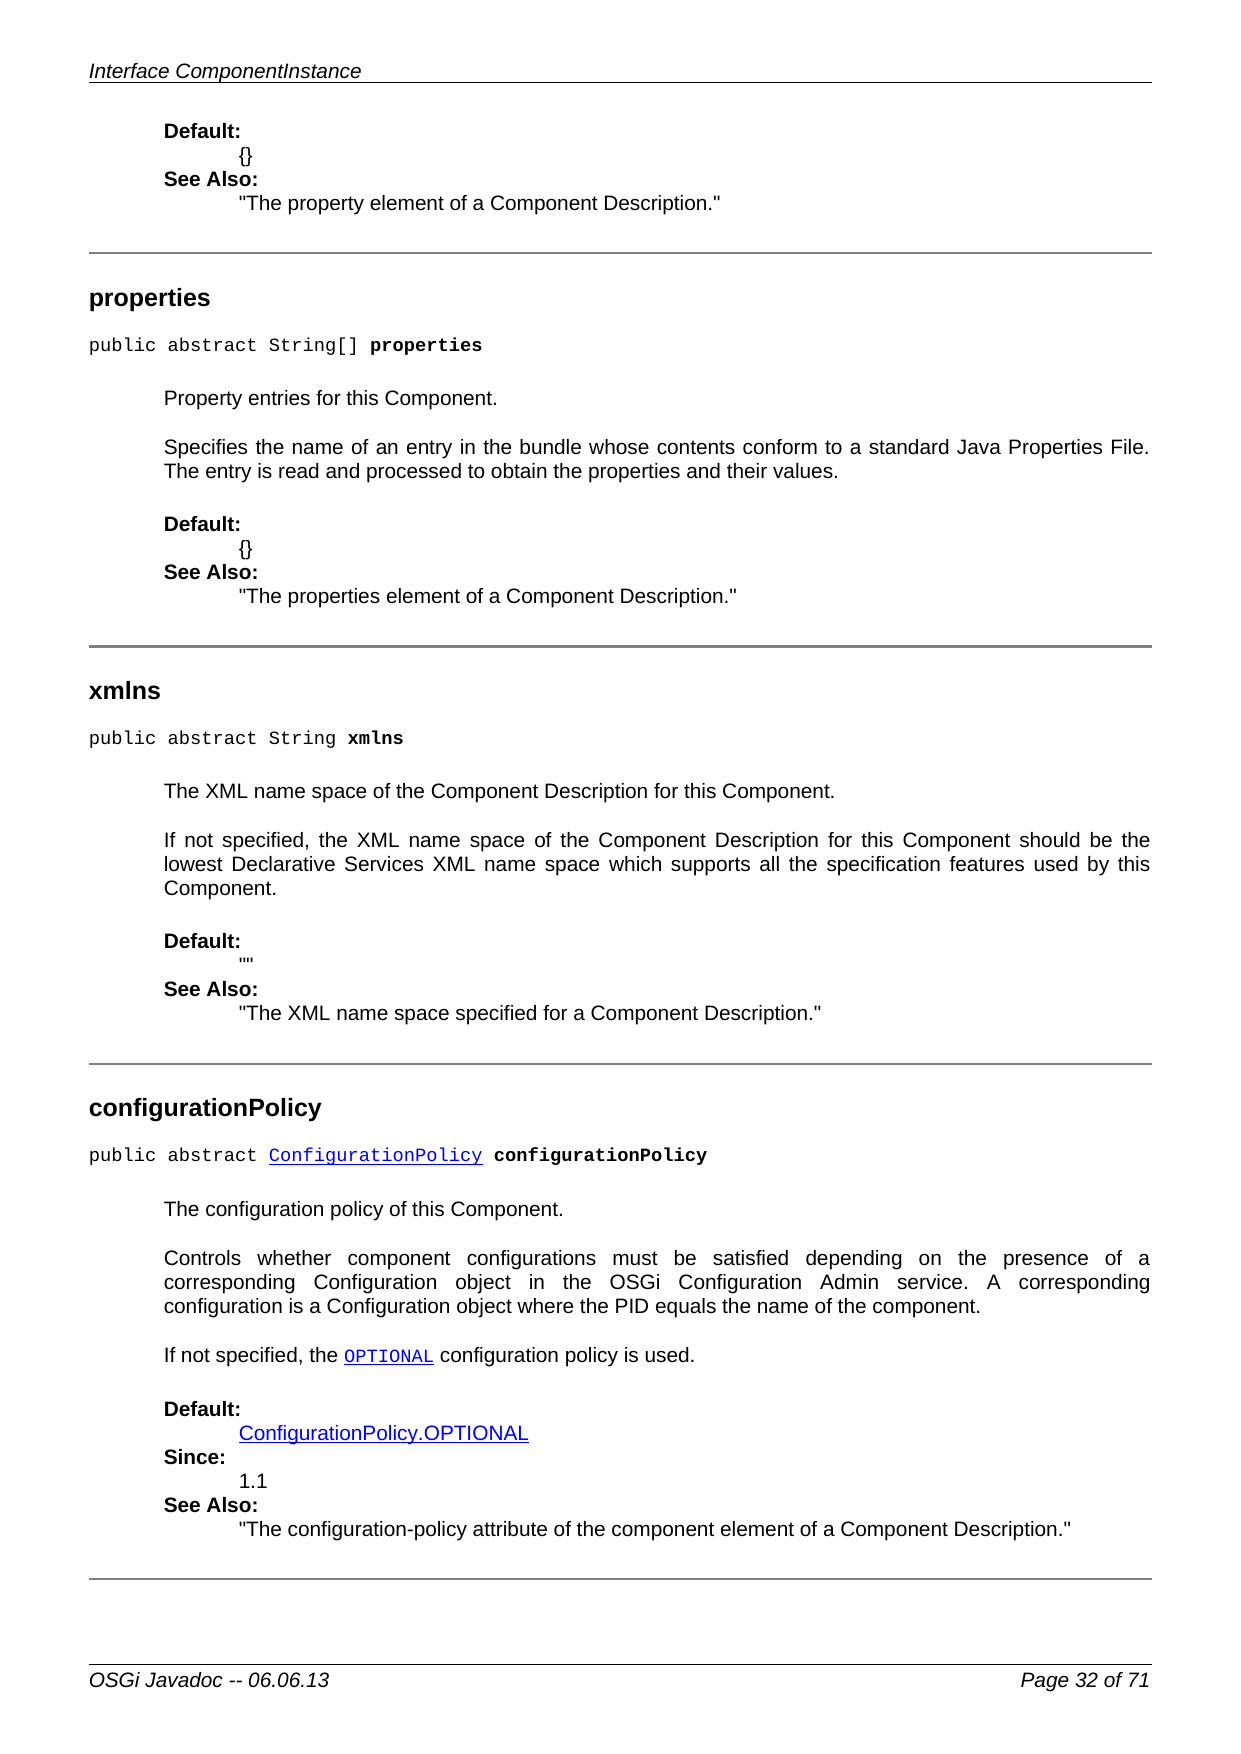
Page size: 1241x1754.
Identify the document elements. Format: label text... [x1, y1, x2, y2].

text {} [238, 142, 1152, 166]
subtitle configurationPolicy [88, 1093, 1152, 1122]
text Controls whether component configurations must be satisfied depending on the presence of a corresponding Configuration object in the OSGi Configuration Admin service. A corresponding configuration is a Configuration object where the PID equals the name of the component. [163, 1246, 1152, 1317]
text Default: [163, 118, 1152, 142]
text {} [238, 536, 1152, 560]
subtitle properties [88, 282, 1152, 311]
text 1.1 [238, 1469, 1152, 1493]
text Default: [163, 512, 1152, 536]
text public abstract String xmlns [88, 729, 1152, 750]
subtitle xmlns [88, 676, 1152, 705]
text Specifies the name of an entry in the bundle whose contents conform to a standard Java Properties File. The entry is read and processed to obtain the properties and their values. [163, 435, 1152, 483]
text See Also: [163, 977, 1152, 1001]
text Default: [163, 929, 1152, 953]
text ConfigurationPolicy.OPTIONAL [238, 1421, 1152, 1445]
text public abstract String[] properties [88, 335, 1152, 357]
text "The property element of a Component Description." [238, 190, 1152, 214]
text Since: [163, 1445, 1152, 1469]
text The XML name space of the Component Description for this Component. [163, 779, 1152, 803]
text public abstract ConfigurationPolicy configurationPolicy [88, 1146, 1152, 1167]
text If not specified, the XML name space of the Component Description for this Component should be the lowest Declarative Services XML name space which supports all the specification features used by this Component. [163, 828, 1152, 900]
text See Also: [163, 166, 1152, 190]
text "The XML name space specified for a Component Description." [238, 1001, 1152, 1025]
text "" [238, 953, 1152, 977]
text "The properties element of a Component Description." [238, 584, 1152, 608]
text See Also: [163, 560, 1152, 584]
text "The configuration-policy attribute of the component element of a Component Description." [238, 1517, 1152, 1541]
text If not specified, the OPTIONAL configuration policy is used. [163, 1342, 1152, 1368]
text See Also: [163, 1493, 1152, 1517]
text Property entries for this Component. [163, 386, 1152, 410]
text The configuration policy of this Component. [163, 1197, 1152, 1221]
text Default: [163, 1397, 1152, 1421]
